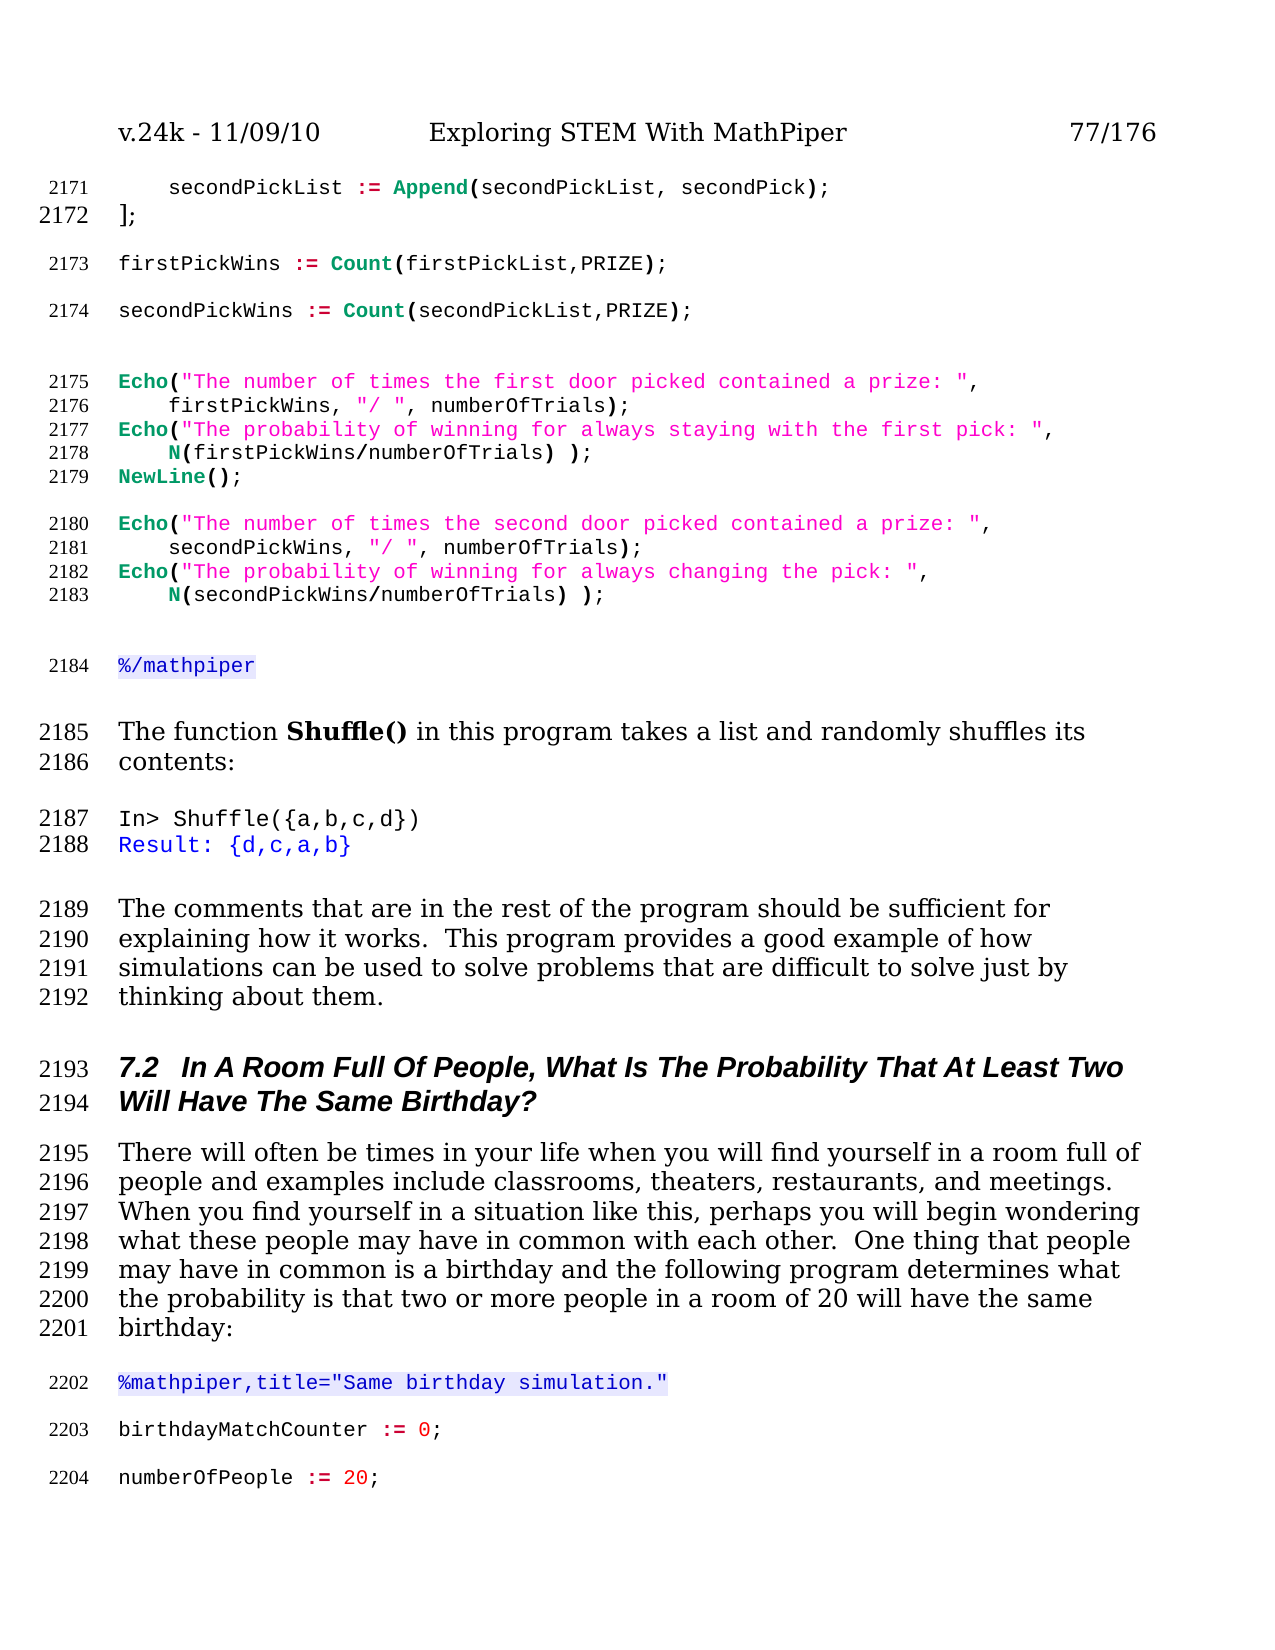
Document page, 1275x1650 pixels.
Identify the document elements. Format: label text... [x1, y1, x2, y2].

text firstPickWins, "/ ", numberOfTrials); [118, 395, 1157, 419]
text The comments that are in the rest of the program should be sufficient for explaining how it works. This program provides a good example of how simulations can be used to solve problems that are difficult to solve just by thinking about them. [118, 894, 1157, 1011]
text secondPickList := Append(secondPickList, secondPick); [118, 177, 1157, 200]
text ]; [118, 200, 1157, 229]
text There will often be times in your life when you will find yourself in a room full of people and examples include classrooms, theaters, restaurants, and meetings. When you find yourself in a situation like this, perhaps you will begin wondering what these people may have in common with each other. One thing that people may have in common is a birthday and the following program determines what the probability is that two or more people in a room of 20 will have the same birthday: [118, 1138, 1157, 1342]
subtitle In A Room Full Of People, What Is The Probability That At Least Two Will Have The Same Birthday? [118, 1050, 1157, 1117]
text secondPickWins, "/ ", numberOfTrials); [118, 537, 1157, 561]
text Echo("The number of times the first door picked contained a prize: ", [118, 371, 1157, 395]
text numberOfPeople := 20; [118, 1467, 1157, 1490]
text %/mathpiper [118, 655, 1157, 679]
text firstPickWins := Count(firstPickList,PRIZE); [118, 253, 1157, 277]
text Echo("The number of times the second door picked contained a prize: ", [118, 513, 1157, 537]
text In> Shuffle({a,b,c,d}) [118, 808, 1157, 834]
text Echo("The probability of winning for always changing the pick: ", [118, 561, 1157, 584]
text birthdayMatchCounter := 0; [118, 1419, 1157, 1443]
text secondPickWins := Count(secondPickList,PRIZE); [118, 301, 1157, 324]
text The function Shuffle() in this program takes a list and randomly shuffles its contents: [118, 717, 1157, 776]
text NewLine(); [118, 466, 1157, 490]
text Echo("The probability of winning for always staying with the first pick: ", [118, 419, 1157, 442]
text %mathpiper,title="Same birthday simulation." [118, 1372, 1157, 1396]
text Result: {d,c,a,b} [118, 834, 1157, 860]
text N(secondPickWins/numberOfTrials) ); [118, 584, 1157, 608]
text N(firstPickWins/numberOfTrials) ); [118, 442, 1157, 466]
